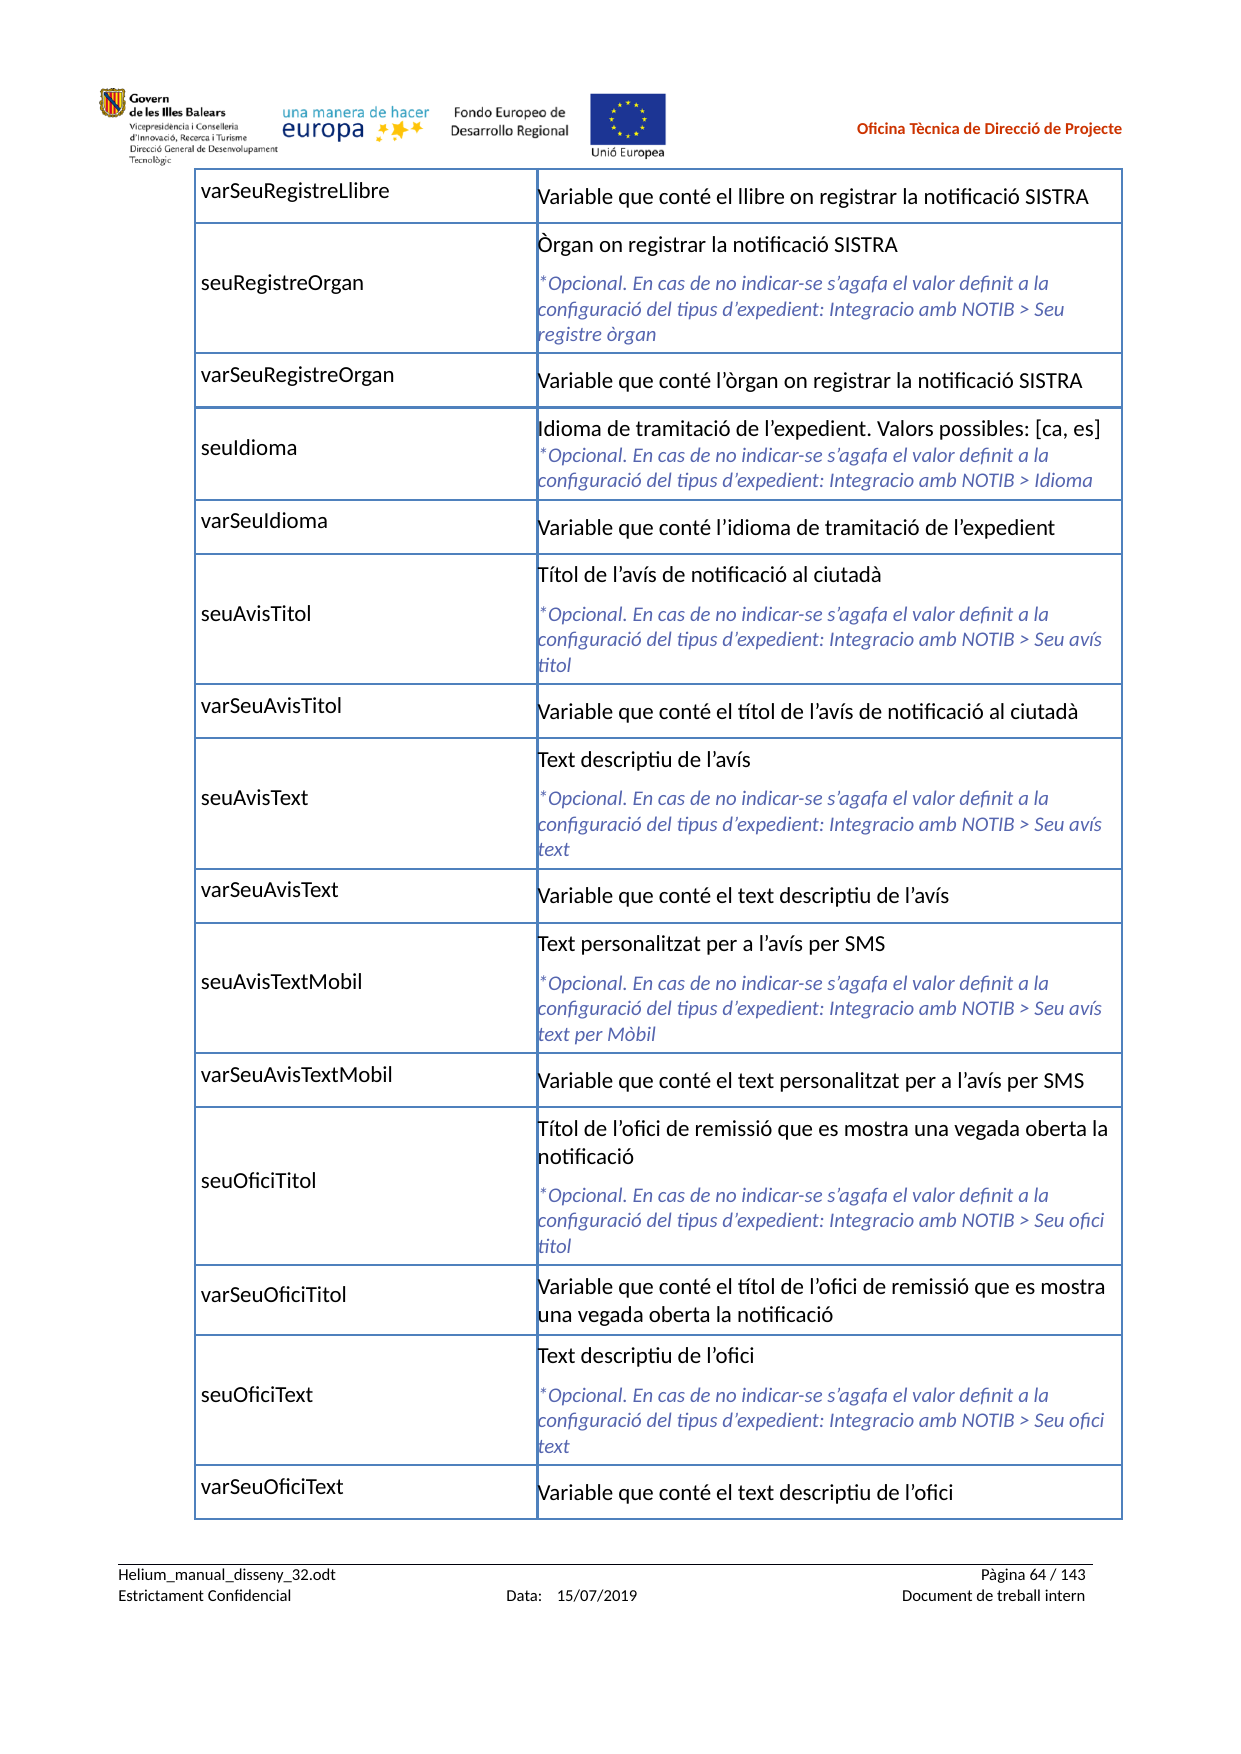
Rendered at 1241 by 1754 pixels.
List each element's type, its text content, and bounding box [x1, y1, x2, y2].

table_cell seuIdioma [196, 409, 536, 499]
table_cell Variable que conté el text descriptiu de l’ofici [539, 1466, 1121, 1518]
table_cell Títol de l’avís de notificació al ciutadà *Opcional. En cas de no indicar-se s’agafa el valor definit a la configuració del tipus d’expedient: Integracio amb NOTIB > Seu avís titol [539, 555, 1121, 683]
table_cell varSeuOficiTitol [196, 1266, 536, 1334]
table_cell Variable que conté el text descriptiu de l’avís [539, 870, 1121, 922]
table_cell varSeuRegistreOrgan [196, 354, 536, 406]
table_cell Òrgan on registrar la notificació SISTRA *Opcional. En cas de no indicar-se s’agafa el valor definit a la configuració del tipus d’expedient: Integracio amb NOTIB > Seu registre òrgan [539, 224, 1121, 352]
table_cell varSeuAvisText [196, 870, 536, 922]
table_cell seuAvisText [196, 739, 536, 867]
table_cell varSeuAvisTextMobil [196, 1054, 536, 1106]
table_cell seuRegistreOrgan [196, 224, 536, 352]
table_cell seuOficiText [196, 1336, 536, 1464]
table_cell Variable que conté el text personalitzat per a l’avís per SMS [539, 1054, 1121, 1106]
table_cell Text personalitzat per a l’avís per SMS *Opcional. En cas de no indicar-se s’agafa el valor definit a la configuració del tipus d’expedient: Integracio amb NOTIB > Seu avís text per Mòbil [539, 924, 1121, 1052]
table_cell Títol de l’ofici de remissió que es mostra una vegada oberta la notificació *Opcional. En cas de no indicar-se s’agafa el valor definit a la configuració del tipus d’expedient: Integracio amb NOTIB > Seu ofici titol [539, 1108, 1121, 1264]
table_cell Variable que conté el títol de l’avís de notificació al ciutadà [539, 685, 1121, 737]
table_cell seuOficiTitol [196, 1108, 536, 1264]
table_cell Text descriptiu de l’ofici *Opcional. En cas de no indicar-se s’agafa el valor definit a la configuració del tipus d’expedient: Integracio amb NOTIB > Seu ofici text [539, 1336, 1121, 1464]
table_cell Variable que conté el títol de l’ofici de remissió que es mostra una vegada oberta la notificació [539, 1266, 1121, 1334]
table_cell Variable que conté l’òrgan on registrar la notificació SISTRA [539, 354, 1121, 406]
table_cell Variable que conté el llibre on registrar la notificació SISTRA [539, 170, 1121, 222]
table_cell Text descriptiu de l’avís *Opcional. En cas de no indicar-se s’agafa el valor definit a la configuració del tipus d’expedient: Integracio amb NOTIB > Seu avís text [539, 739, 1121, 867]
table_cell Variable que conté l’idioma de tramitació de l’expedient [539, 501, 1121, 553]
table_cell varSeuOficiText [196, 1466, 536, 1518]
table_cell seuAvisTextMobil [196, 924, 536, 1052]
table_cell varSeuRegistreLlibre [196, 170, 536, 222]
table_cell Idioma de tramitació de l’expedient. Valors possibles: [ca, es] *Opcional. En cas de no indicar-se s’agafa el valor definit a la configuració del tipus d’expedient: Integracio amb NOTIB > Idioma [539, 409, 1121, 499]
table_cell seuAvisTitol [196, 555, 536, 683]
table_cell varSeuAvisTitol [196, 685, 536, 737]
table_cell varSeuIdioma [196, 501, 536, 553]
picture [99, 87, 668, 166]
